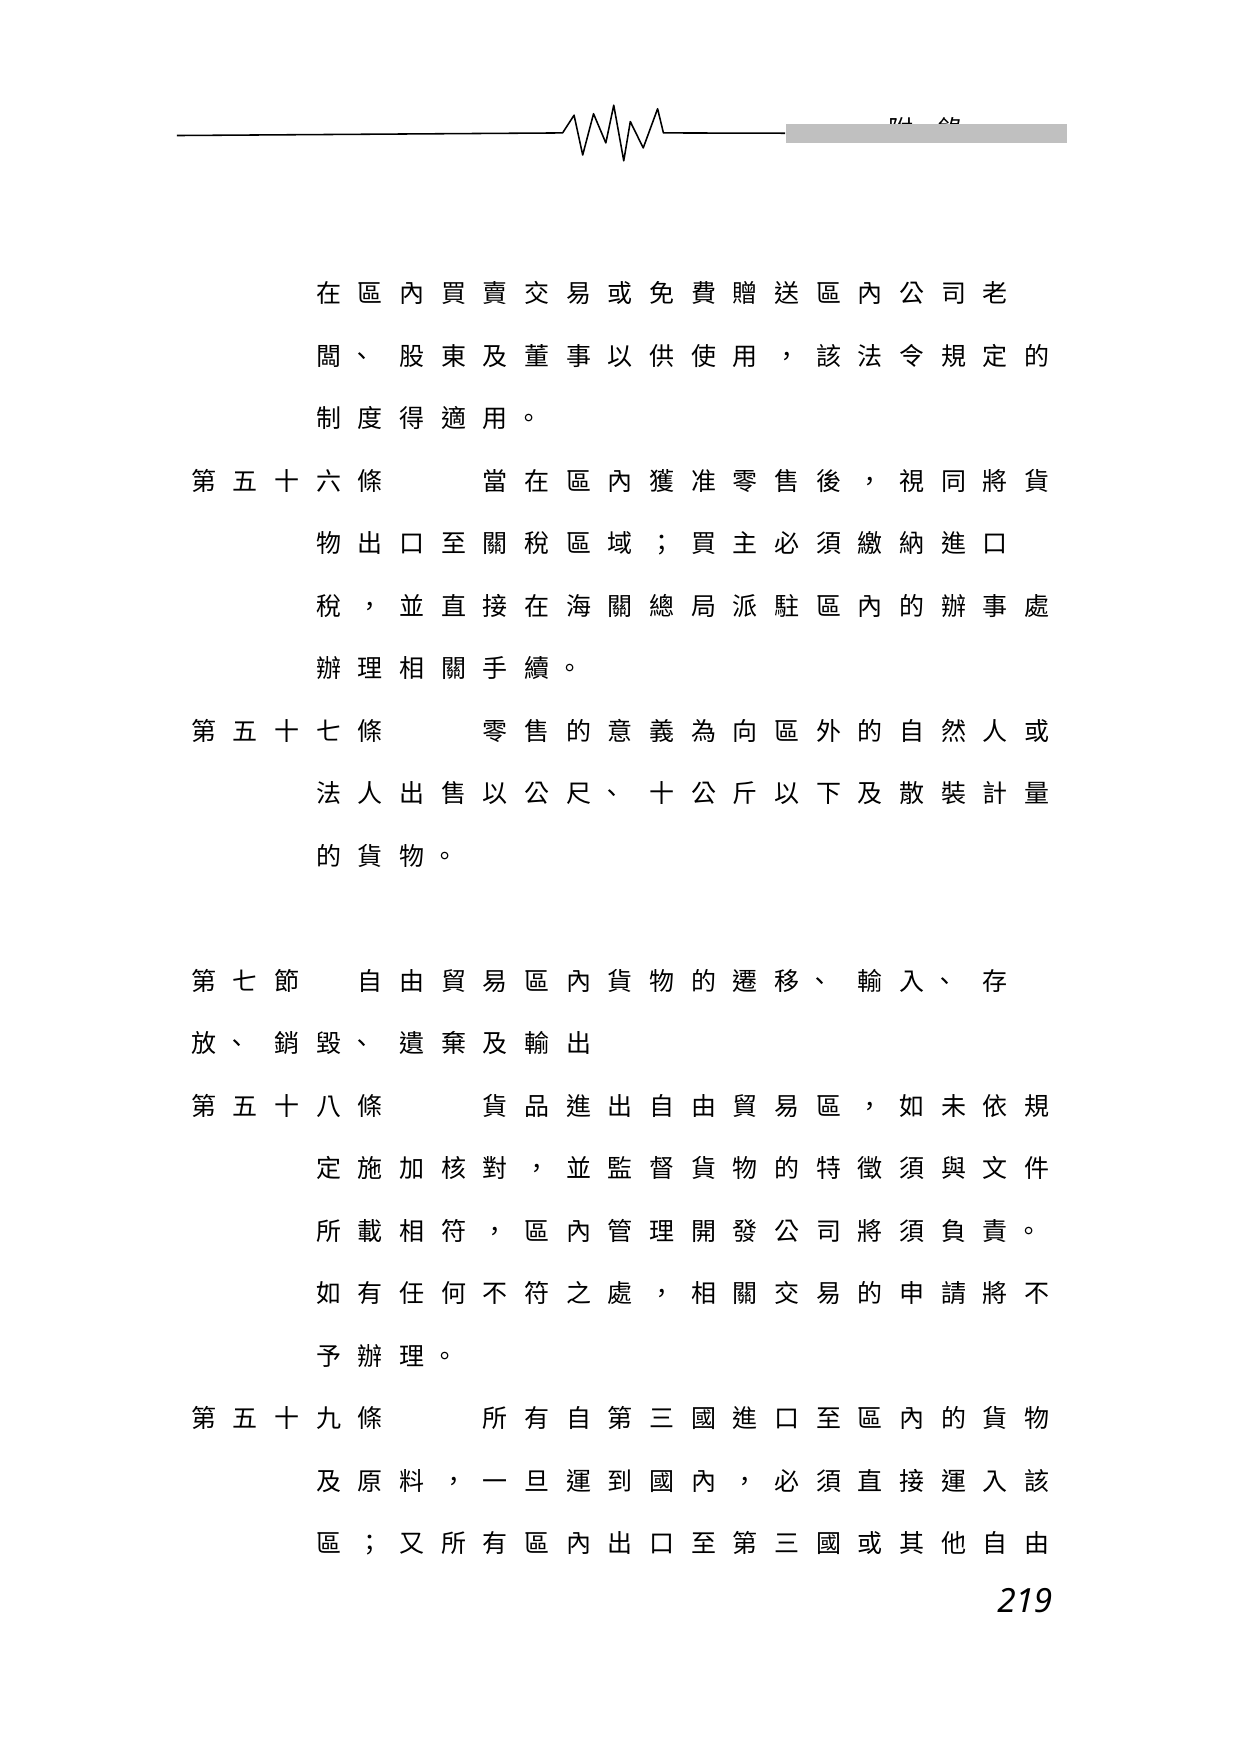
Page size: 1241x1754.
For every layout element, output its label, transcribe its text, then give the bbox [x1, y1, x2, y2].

text 第七節 自由貿易區內貨物的遷移、輸入、存放、銷毀、遺棄及輸出 [183, 938, 1058, 1063]
text 第五十七條 零售的意義為向區外的自然人或法人出售以公尺、十公斤以下及散裝計量的貨物。 [183, 688, 1058, 875]
text 在區內買賣交易或免費贈送區內公司老闆、股東及董事以供使用，該法令規定的制度得適用。 [183, 250, 1058, 438]
text 第五十八條 貨品進出自由貿易區，如未依規定施加核對，並監督貨物的特徵須與文件所載相符，區內管理開發公司將須負責。如有任何不符之處，相關交易的申請將不予辦理。 [183, 1063, 1058, 1375]
text 第五十六條 當在區內獲准零售後，視同將貨物出口至關稅區域；買主必須繳納進口稅，並直接在海關總局派駐區內的辦事處辦理相關手續。 [183, 438, 1058, 688]
text 第五十九條 所有自第三國進口至區內的貨物及原料，一旦運到國內，必須直接運入該區；又所有區內出口至第三國或其他自由 [183, 1375, 1058, 1563]
